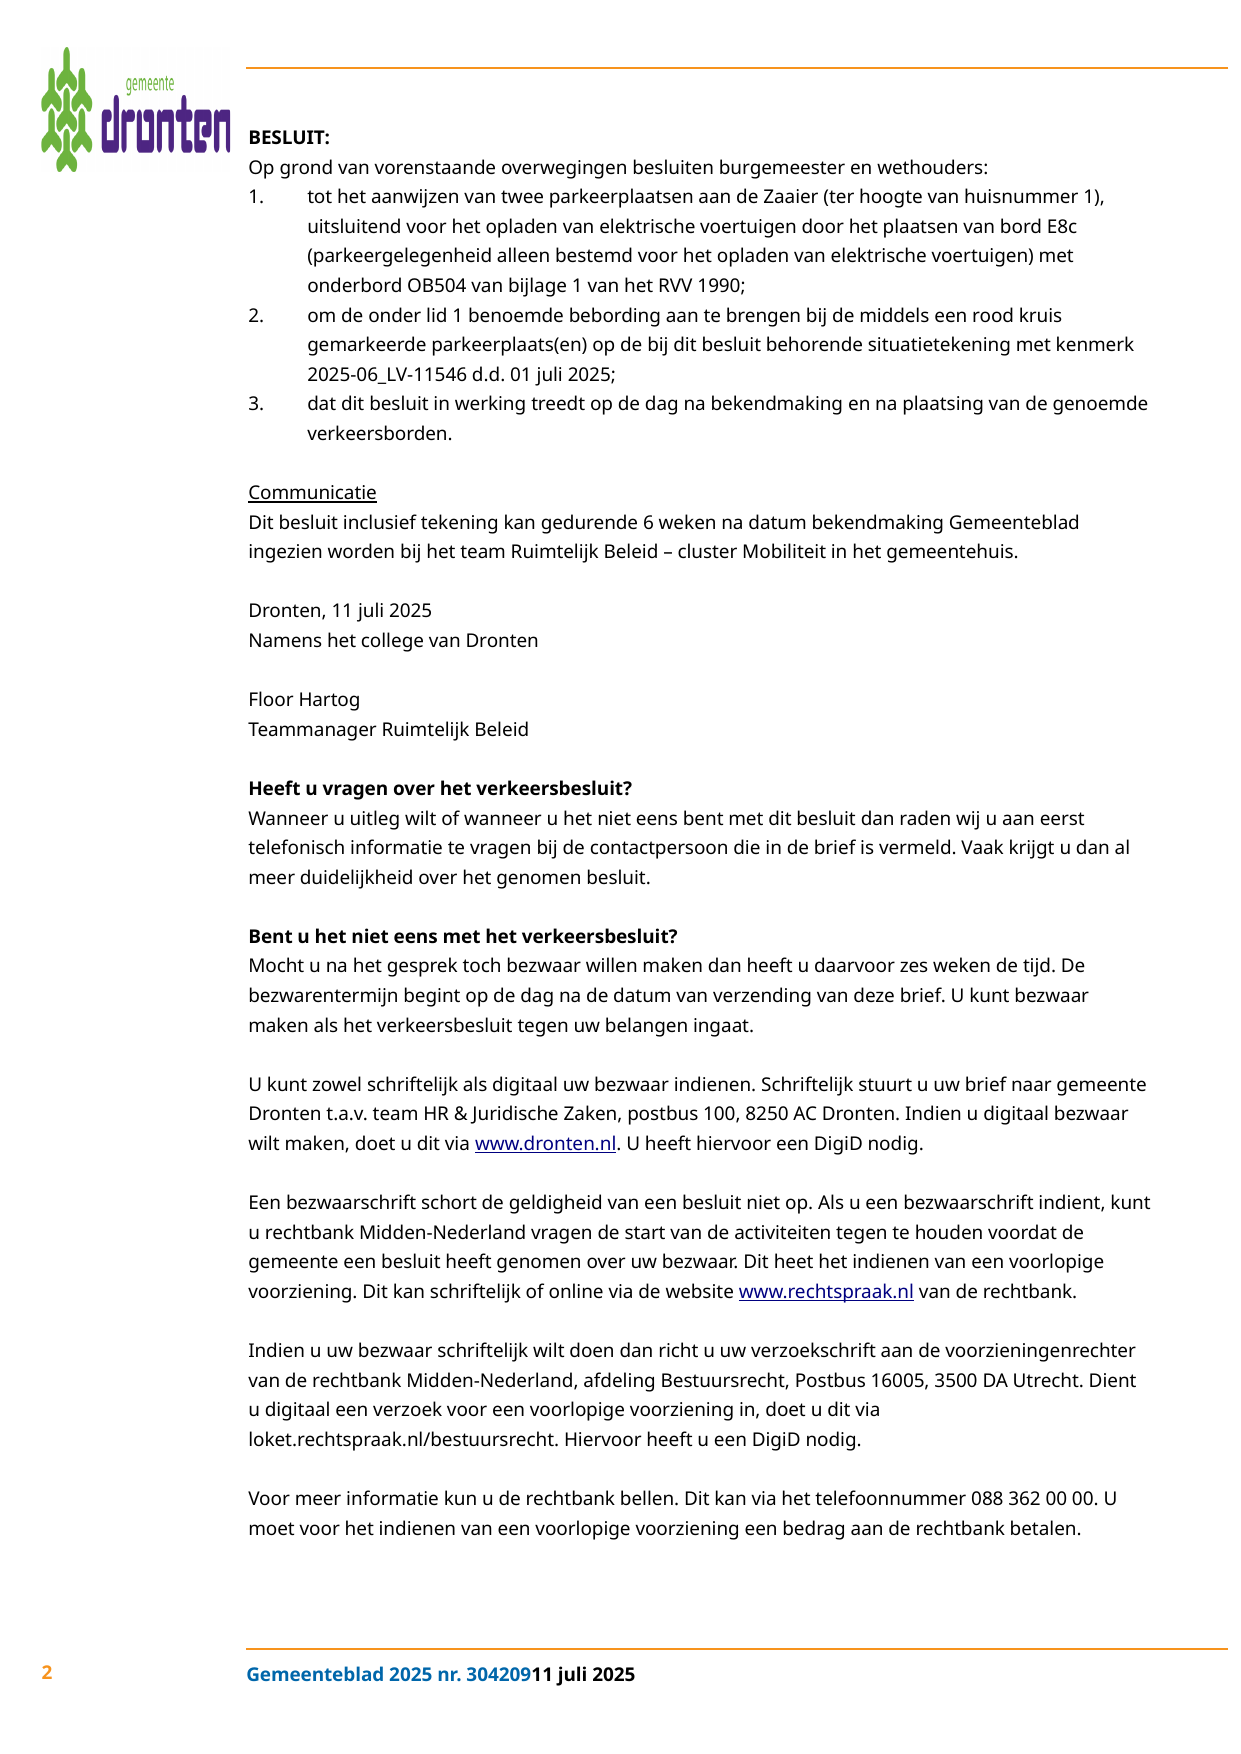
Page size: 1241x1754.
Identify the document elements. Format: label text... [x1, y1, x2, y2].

text Voor meer informatie kun u de rechtbank bellen. Dit kan via het telefoonnummer 088 362 00 00. U moet voor het indienen van een voorlopige voorziening een bedrag aan de rechtbank betalen. [248, 1485, 1152, 1541]
text Indien u uw bezwaar schriftelijk wilt doen dan richt u uw verzoekschrift aan de voorzieningenrechter van de rechtbank Midden-Nederland, afdeling Bestuursrecht, Postbus 16005, 3500 DA Utrecht. Dient u digitaal een verzoek voor een voorlopige voorziening in, doet u dit via loket.rechtspraak.nl/bestuursrecht. Hiervoor heeft u een DigiD nodig. [248, 1337, 1152, 1452]
text Floor Hartog [248, 686, 1152, 712]
picture [41, 47, 231, 172]
text Mocht u na het gesprek toch bezwaar willen maken dan heeft u daarvoor zes weken de tijd. De bezwarentermijn begint op de dag na de datum van verzending van deze brief. U kunt bezwaar maken als het verkeersbesluit tegen uw belangen ingaat. [248, 953, 1152, 1038]
list tot het aanwijzen van twee parkeerplaatsen aan de Zaaier (ter hoogte van huisnummer 1), uitsluitend voor het opladen van elektrische voertuigen door het plaatsen van bord E8c (parkeergelegenheid alleen bestemd voor het opladen van elektrische voertuigen) met onderbord OB504 van bijlage 1 van het RVV 1990; [248, 183, 1152, 298]
text Dronten, 11 juli 2025 [248, 598, 1152, 623]
text Namens het college van Dronten [248, 627, 1152, 653]
text Heeft u vragen over het verkeersbesluit? [248, 775, 1152, 801]
list dat dit besluit in werking treedt op de dag na bekendmaking en na plaatsing van de genoemde verkeersborden. [248, 391, 1152, 446]
text Communicatie [248, 479, 1152, 505]
text Teammanager Ruimtelijk Beleid [248, 716, 1152, 742]
text Wanneer u uitleg wilt of wanneer u het niet eens bent met dit besluit dan raden wij u aan eerst telefonisch informatie te vragen bij de contactpersoon die in de brief is vermeld. Vaak krijgt u dan al meer duidelijkheid over het genomen besluit. [248, 805, 1152, 890]
text Dit besluit inclusief tekening kan gedurende 6 weken na datum bekendmaking Gemeenteblad ingezien worden bij het team Ruimtelijk Beleid – cluster Mobiliteit in het gemeentehuis. [248, 509, 1152, 564]
text Een bezwaarschrift schort de geldigheid van een besluit niet op. Als u een bezwaarschrift indient, kunt u rechtbank Midden-Nederland vragen de start van de activiteiten tegen te houden voordat de gemeente een besluit heeft genomen over uw bezwaar. Dit heet het indienen van een voorlopige voorziening. Dit kan schriftelijk of online via de website www.rechtspraak.nl van de rechtbank. [248, 1189, 1152, 1304]
text Op grond van vorenstaande overwegingen besluiten burgemeester en wethouders: [248, 154, 1152, 180]
text BESLUIT: [248, 124, 1152, 150]
list om de onder lid 1 benoemde bebording aan te brengen bij de middels een rood kruis gemarkeerde parkeerplaats(en) op de bij dit besluit behorende situatietekening met kenmerk 2025-06_LV-11546 d.d. 01 juli 2025; [248, 302, 1152, 387]
text Bent u het niet eens met het verkeersbesluit? [248, 923, 1152, 949]
text U kunt zowel schriftelijk als digitaal uw bezwaar indienen. Schriftelijk stuurt u uw brief naar gemeente Dronten t.a.v. team HR & Juridische Zaken, postbus 100, 8250 AC Dronten. Indien u digitaal bezwaar wilt maken, doet u dit via www.dronten.nl. U heeft hiervoor een DigiD nodig. [248, 1071, 1152, 1156]
